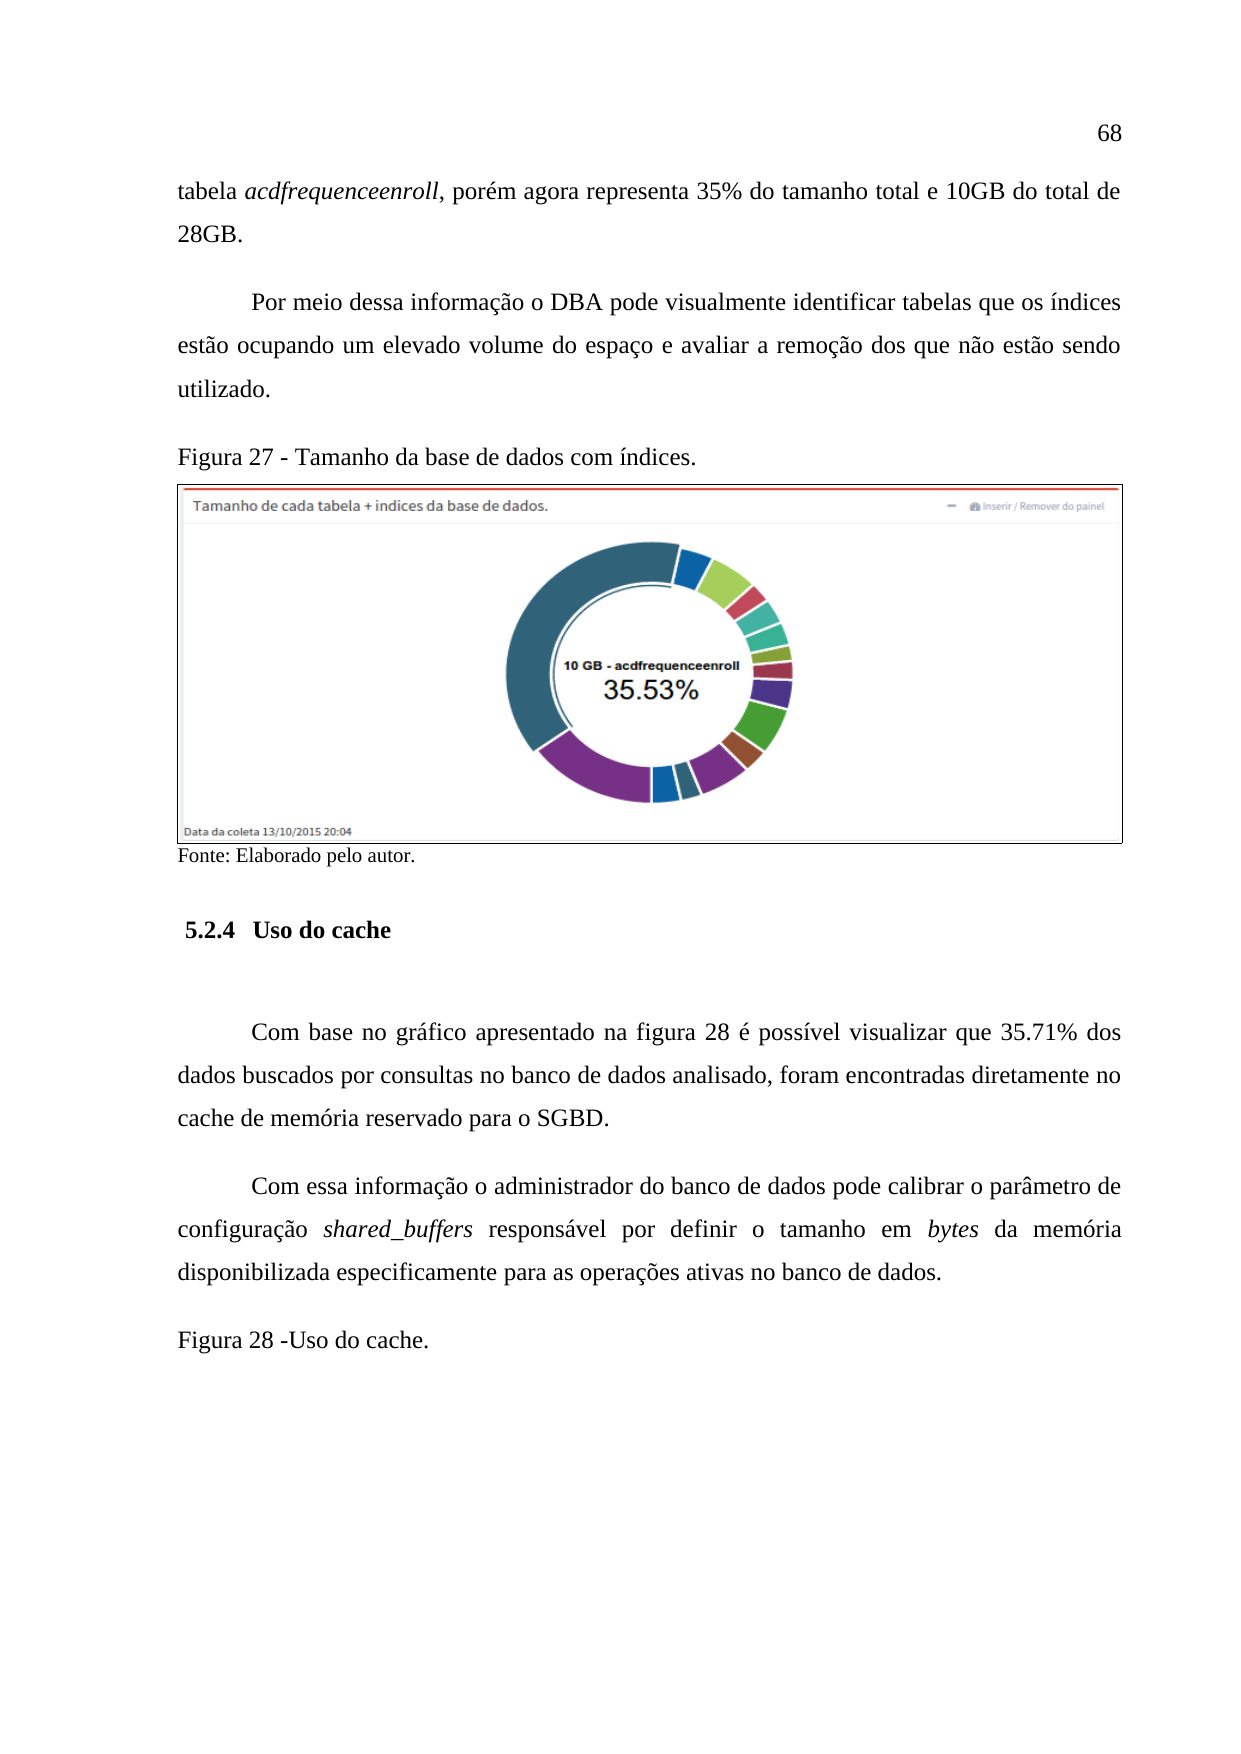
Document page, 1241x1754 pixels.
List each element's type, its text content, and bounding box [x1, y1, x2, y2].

text Com base no gráfico apresentado na figura 28 é possível visualizar que 35.71% dos dados buscados por consultas no banco de dados analisado, foram encontradas diretamente no cache de memória reservado para o SGBD. [177, 1017, 1122, 1132]
picture [180, 487, 1119, 841]
text Figura 28 -Uso do cache. [177, 1325, 1122, 1354]
list Fonte: Elaborado pelo autor. [177, 844, 1122, 867]
text Figura 27 - Tamanho da base de dados com índices. [177, 442, 1122, 470]
list [178, 485, 1122, 843]
text Por meio dessa informação o DBA pode visualmente identificar tabelas que os índices estão ocupando um elevado volume do espaço e avaliar a remoção dos que não estão sendo utilizado. [177, 287, 1122, 402]
list Uso do cache [185, 915, 1122, 944]
text Com essa informação o administrador do banco de dados pode calibrar o parâmetro de configuração shared_buffers responsável por definir o tamanho em bytes da memória disponibilizada especificamente para as operações ativas no banco de dados. [177, 1171, 1122, 1286]
text tabela acdfrequenceenroll, porém agora representa 35% do tamanho total e 10GB do total de 28GB. [177, 176, 1122, 248]
